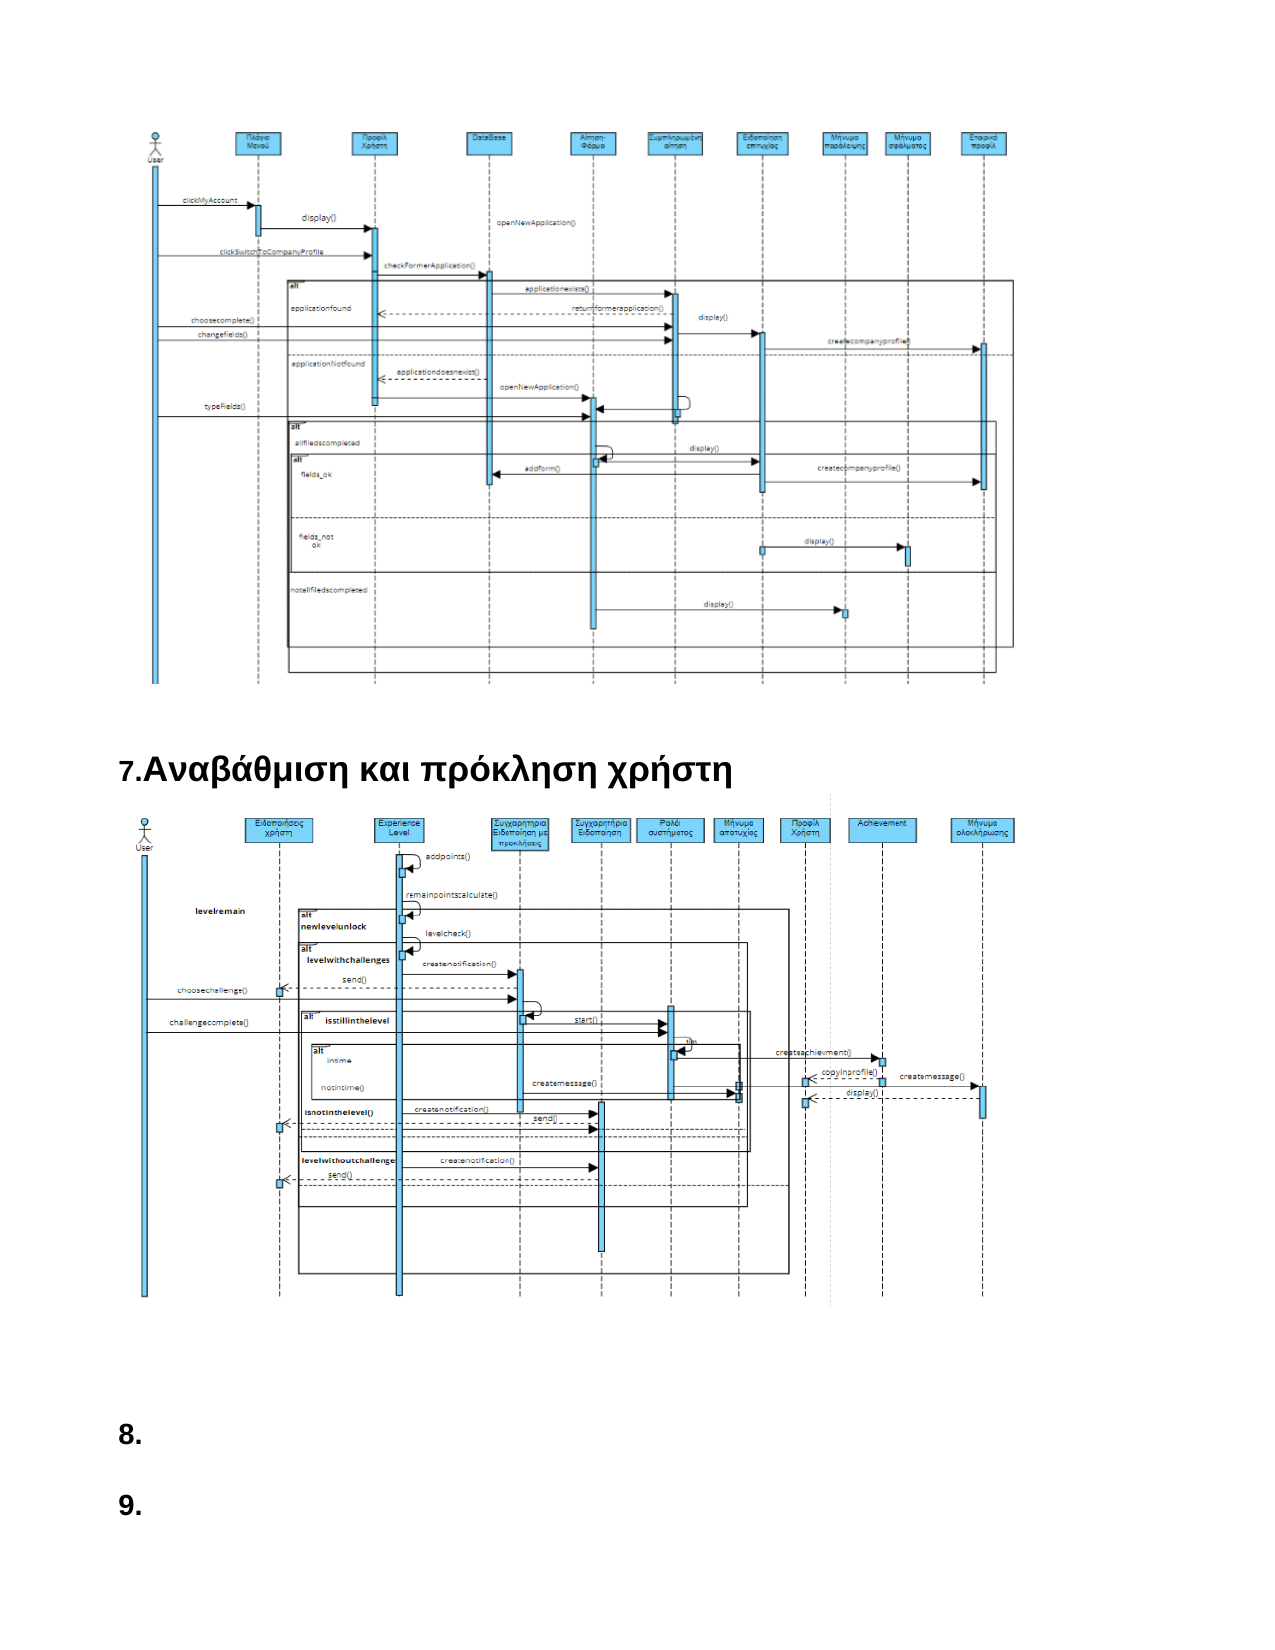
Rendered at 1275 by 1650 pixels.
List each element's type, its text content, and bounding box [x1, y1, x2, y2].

text 9. [118, 1488, 1157, 1521]
text 7.Αναβάθμιση και πρόκληση χρήστη [118, 748, 1157, 789]
text 8. [118, 1417, 1157, 1451]
